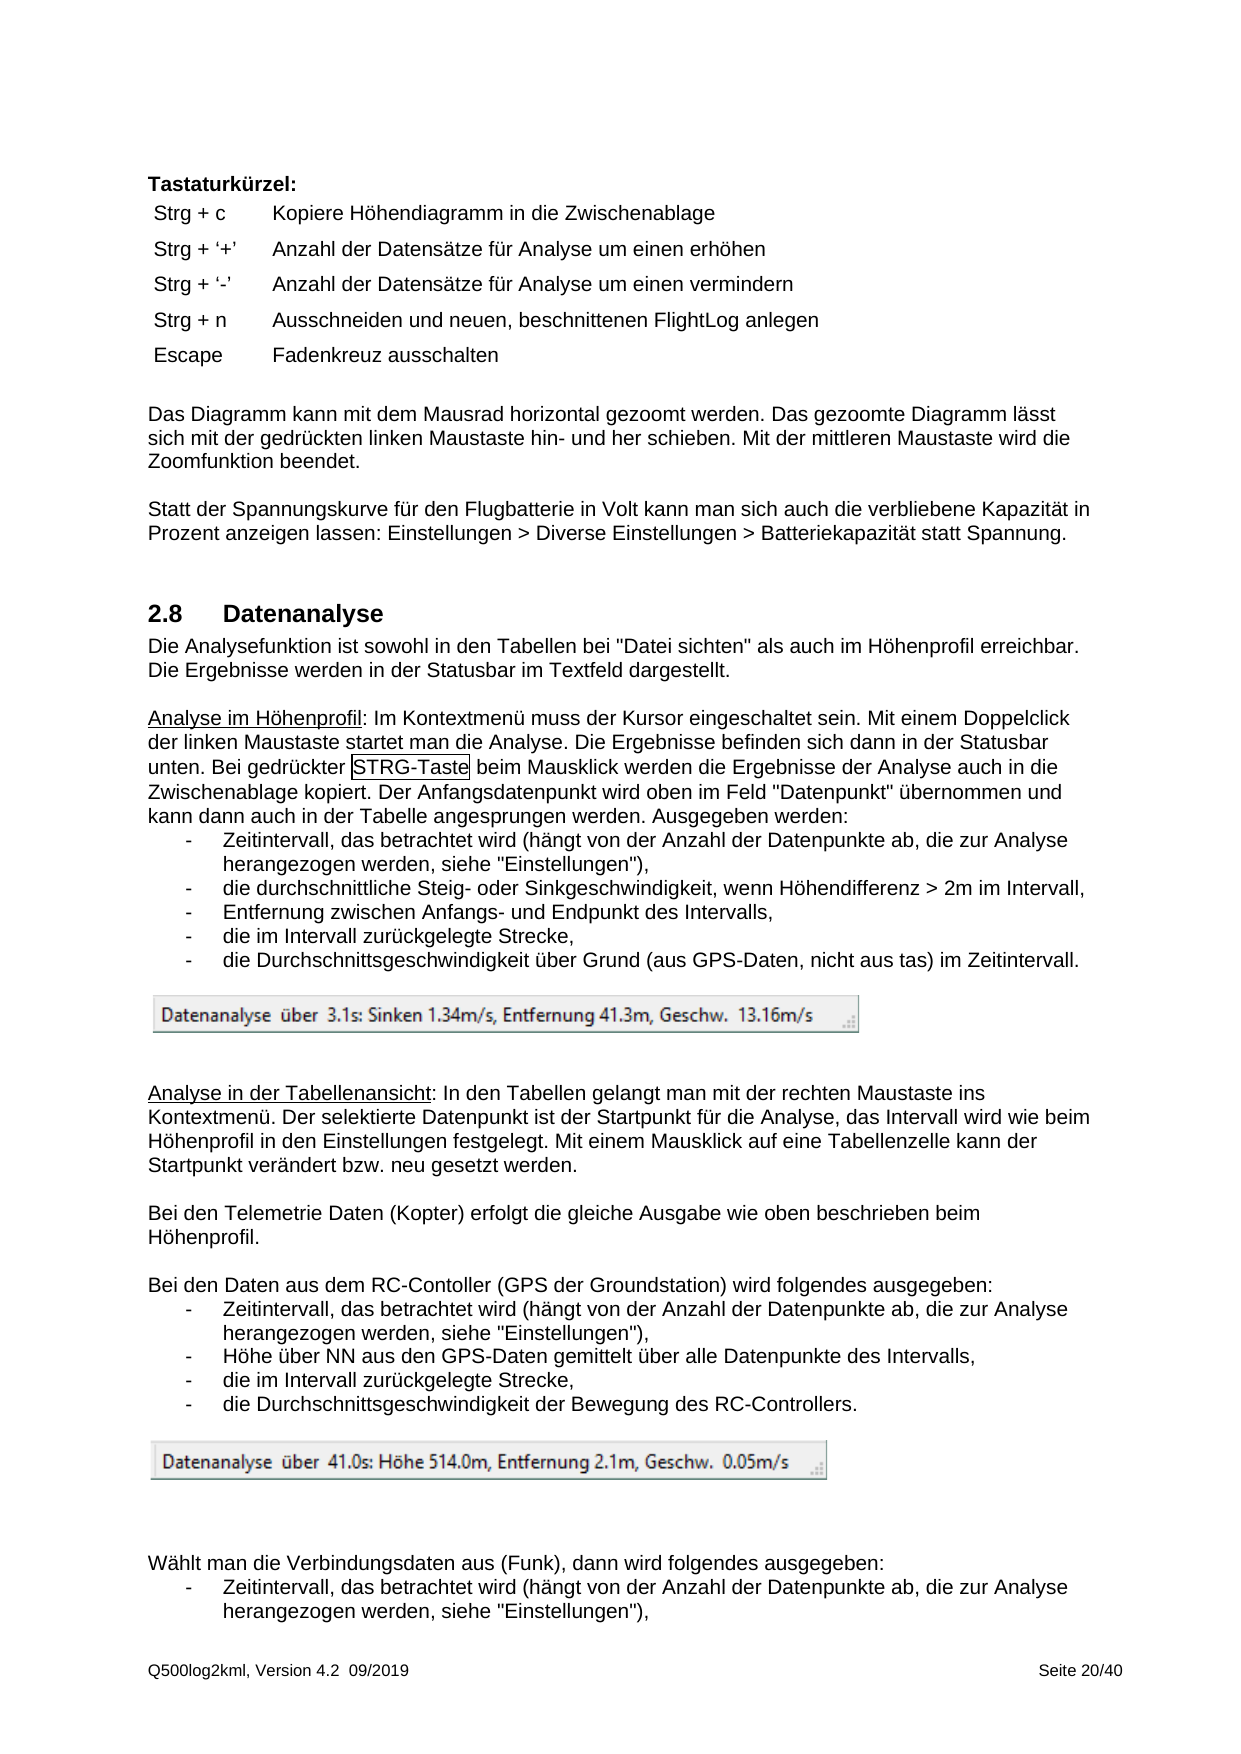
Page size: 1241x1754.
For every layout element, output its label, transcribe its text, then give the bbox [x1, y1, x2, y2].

text Analyse in der Tabellenansicht: In den Tabellen gelangt man mit der rechten Maustaste ins Kontextmenü. Der selektierte Datenpunkt ist der Startpunkt für die Analyse, das Intervall wird wie beim Höhenprofil in den Einstellungen festgelegt. Mit einem Mausklick auf eine Tabellenzelle kann der Startpunkt verändert bzw. neu gesetzt werden. [148, 1081, 1093, 1177]
table_cell Strg + ‘-’ [148, 266, 266, 302]
list Zeitintervall, das betrachtet wird (hängt von der Anzahl der Datenpunkte ab, die zur Analyse herangezogen werden, siehe "Einstellungen"), [185, 1296, 1093, 1344]
subtitle Datenanalyse [148, 599, 1093, 628]
text Bei den Daten aus dem RC-Contoller (GPS der Groundstation) wird folgendes ausgegeben: [148, 1272, 1093, 1296]
list Entfernung zwischen Anfangs- und Endpunkt des Intervalls, [185, 899, 1093, 923]
list die im Intervall zurückgelegte Strecke, [185, 923, 1093, 947]
list Zeitintervall, das betrachtet wird (hängt von der Anzahl der Datenpunkte ab, die zur Analyse herangezogen werden, siehe "Einstellungen"), [185, 828, 1093, 876]
text Tastaturkürzel: [148, 172, 1093, 196]
text Statt der Spannungskurve für den Flugbatterie in Volt kann man sich auch die verbliebene Kapazität in Prozent anzeigen lassen: Einstellungen > Diverse Einstellungen > Batteriekapazität statt Spannung. [148, 497, 1093, 545]
list die Durchschnittsgeschwindigkeit über Grund (aus GPS-Daten, nicht aus tas) im Zeitintervall. [185, 947, 1093, 971]
picture [152, 995, 860, 1033]
text Wählt man die Verbindungsdaten aus (Funk), dann wird folgendes ausgegeben: [148, 1551, 1093, 1575]
text Die Analysefunktion ist sowohl in den Tabellen bei "Datei sichten" als auch im Höhenprofil erreichbar. Die Ergebnisse werden in der Statusbar im Textfeld dargestellt. [148, 634, 1093, 682]
table_cell Strg + n [148, 302, 266, 337]
text Bei den Telemetrie Daten (Kopter) erfolgt die gleiche Ausgabe wie oben beschrieben beim Höhenprofil. [148, 1201, 1093, 1248]
list die Durchschnittsgeschwindigkeit der Bewegung des RC-Controllers. [185, 1392, 1093, 1416]
table_cell Anzahl der Datensätze für Analyse um einen vermindern [266, 266, 1093, 302]
table_cell Escape [148, 337, 266, 373]
table_cell Strg + ‘+’ [148, 231, 266, 266]
list die durchschnittliche Steig- oder Sinkgeschwindigkeit, wenn Höhendifferenz > 2m im Intervall, [185, 876, 1093, 899]
table_cell Anzahl der Datensätze für Analyse um einen erhöhen [266, 231, 1093, 266]
picture [150, 1440, 828, 1480]
text Das Diagramm kann mit dem Mausrad horizontal gezoomt werden. Das gezoomte Diagramm lässt sich mit der gedrückten linken Maustaste hin- und her schieben. Mit der mittleren Maustaste wird die Zoomfunktion beendet. [148, 401, 1093, 473]
table_cell Ausschneiden und neuen, beschnittenen FlightLog anlegen [266, 302, 1093, 337]
list die im Intervall zurückgelegte Strecke, [185, 1368, 1093, 1392]
list Zeitintervall, das betrachtet wird (hängt von der Anzahl der Datenpunkte ab, die zur Analyse herangezogen werden, siehe "Einstellungen"), [185, 1575, 1093, 1623]
table_header Kopiere Höhendiagramm in die Zwischenablage [266, 196, 1093, 231]
table_header Strg + c [148, 196, 266, 231]
list Höhe über NN aus den GPS-Daten gemittelt über alle Datenpunkte des Intervalls, [185, 1344, 1093, 1368]
text Analyse im Höhenprofil: Im Kontextmenü muss der Kursor eingeschaltet sein. Mit einem Doppelclick der linken Maustaste startet man die Analyse. Die Ergebnisse befinden sich dann in der Statusbar unten. Bei gedrückter STRG-Taste beim Mausklick werden die Ergebnisse der Analyse auch in die Zwischenablage kopiert. Der Anfangsdatenpunkt wird oben im Feld "Datenpunkt" übernommen und kann dann auch in der Tabelle angesprungen werden. Ausgegeben werden: [148, 706, 1093, 828]
table_cell Fadenkreuz ausschalten [266, 337, 1093, 373]
